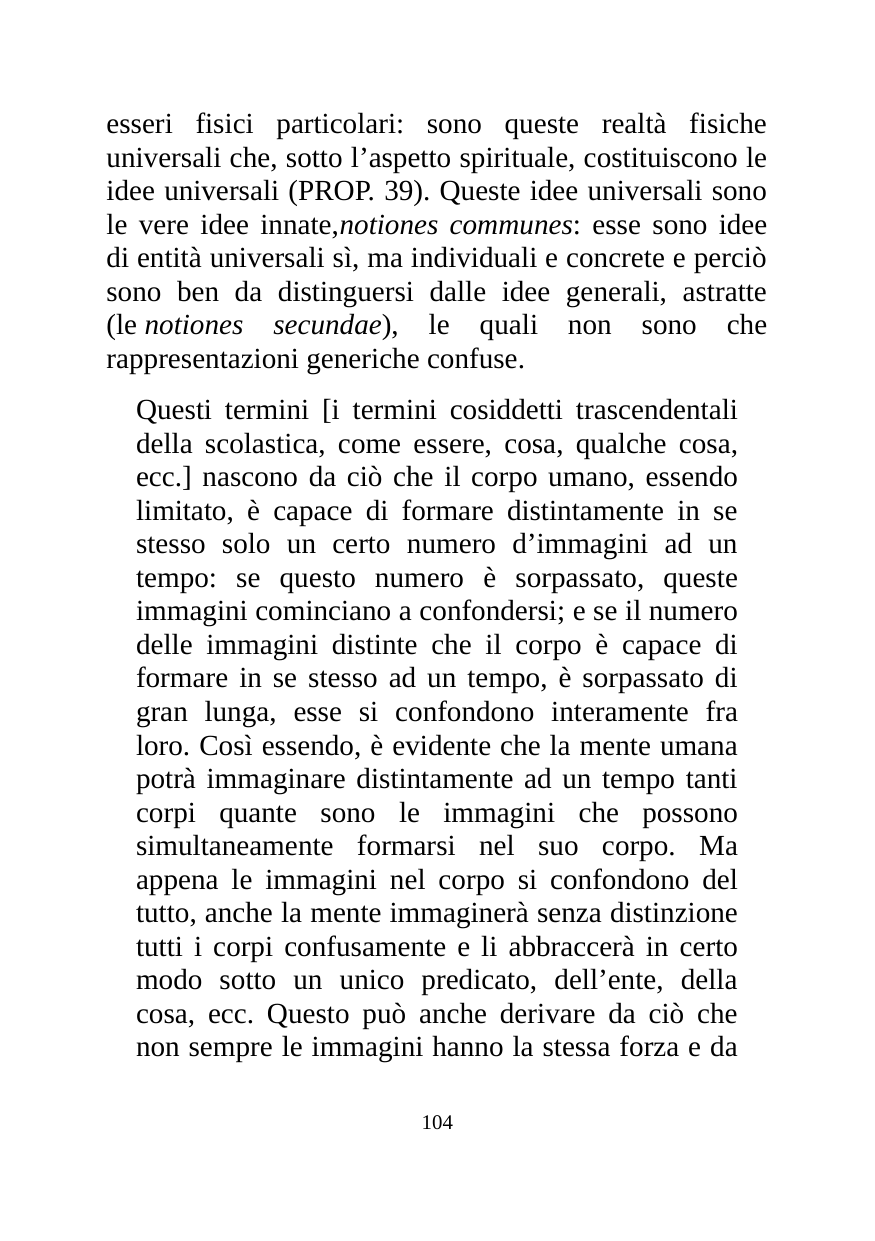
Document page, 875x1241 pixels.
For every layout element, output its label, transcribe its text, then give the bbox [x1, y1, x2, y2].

text esseri fisici particolari: sono queste realtà fisiche universali che, sotto l’aspetto spirituale, costituiscono le idee universali (PROP. 39). Queste idee universali sono le vere idee innate,notiones communes: esse sono idee di entità universali sì, ma individuali e concrete e perciò sono ben da distinguersi dalle idee generali, astratte (le notiones secundae), le quali non sono che rappresentazioni generiche confuse. [106, 106, 768, 374]
text Questi termini [i termini cosiddetti trascendentali della scolastica, come essere, cosa, qualche cosa, ecc.] nascono da ciò che il corpo umano, essendo limitato, è capace di formare distintamente in se stesso solo un certo numero d’immagini ad un tempo: se questo numero è sorpassato, queste immagini cominciano a confondersi; e se il numero delle immagini distinte che il corpo è capace di formare in se stesso ad un tempo, è sorpassato di gran lunga, esse si confondono interamente fra loro. Così essendo, è evidente che la mente umana potrà immaginare distintamente ad un tempo tanti corpi quante sono le immagini che possono simultaneamente formarsi nel suo corpo. Ma appena le immagini nel corpo si confondono del tutto, anche la mente immaginerà senza distinzione tutti i corpi confusamente e li abbraccerà in certo modo sotto un unico predicato, dell’ente, della cosa, ecc. Questo può anche derivare da ciò che non sempre le immagini hanno la stessa forza e da [136, 392, 738, 1063]
